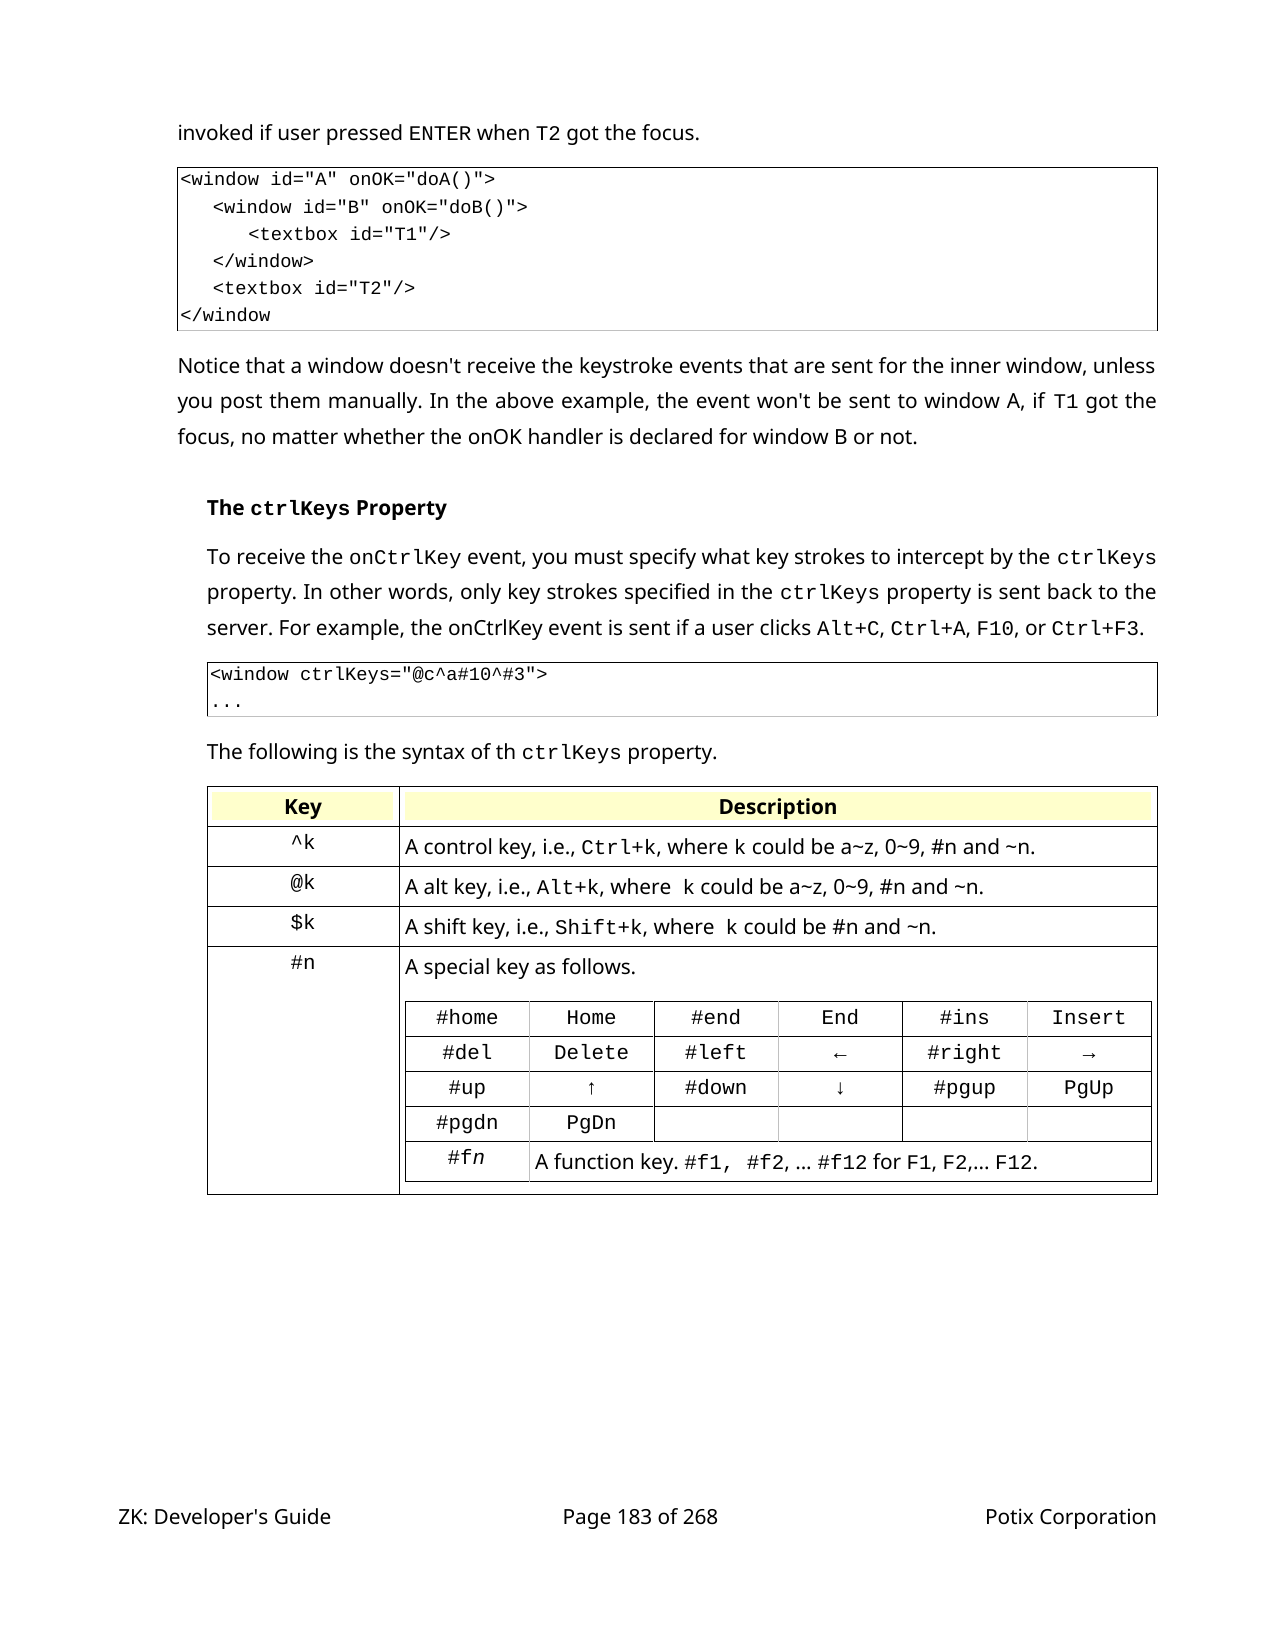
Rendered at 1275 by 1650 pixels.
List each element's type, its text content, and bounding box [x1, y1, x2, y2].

text <window ctrlKeys="@c^a#10^#3"> [208, 663, 1157, 686]
table_cell ← [779, 1037, 902, 1071]
table_header Key [208, 787, 399, 826]
table_cell A alt key, i.e., Alt+k, where k could be a~z, 0~9, #n and ~n. [400, 867, 1157, 906]
table_cell [903, 1107, 1027, 1141]
table_cell @k [208, 867, 399, 906]
text </window> [178, 249, 1157, 273]
table_cell PgDn [530, 1107, 653, 1141]
text ... [208, 689, 1157, 716]
table_cell ↓ [779, 1072, 902, 1106]
table_cell #del [406, 1037, 529, 1071]
table_cell ↑ [530, 1072, 653, 1106]
table_cell A special key as follows. [400, 947, 1157, 1194]
table_cell A control key, i.e., Ctrl+k, where k could be a~z, 0~9, #n and ~n. [400, 827, 1157, 866]
text <textbox id="T2"/> [178, 276, 1157, 300]
table_cell PgUp [1028, 1072, 1151, 1106]
table_cell $k [208, 907, 399, 946]
table_cell #up [406, 1072, 529, 1106]
table_cell A shift key, i.e., Shift+k, where k could be #n and ~n. [400, 907, 1157, 946]
table_cell #right [903, 1037, 1027, 1071]
text The following is the syntax of th ctrlKeys property. [207, 737, 1157, 766]
table_header End [779, 1002, 902, 1036]
table_header #end [655, 1002, 778, 1036]
text <textbox id="T1"/> [178, 222, 1157, 246]
table_cell ^k [208, 827, 399, 866]
text <window id="B" onOK="doB()"> [178, 194, 1157, 219]
table_header #home [406, 1002, 529, 1036]
table_cell [1028, 1107, 1151, 1141]
table_cell #left [655, 1037, 778, 1071]
text To receive the onCtrlKey event, you must specify what key strokes to intercept by the ctrlKeys property. In other words, only key strokes specified in the ctrlKeys property is sent back to the server. For example, the onCtrlKey event is sent if a user clicks Alt+C, Ctrl+A, F10, or Ctrl+F3. [207, 542, 1157, 641]
table_header Home [530, 1002, 653, 1036]
table_cell #pgdn [406, 1107, 529, 1141]
table_header Insert [1028, 1002, 1151, 1036]
table_cell [779, 1107, 902, 1141]
table_cell #pgup [903, 1072, 1027, 1106]
table_header #ins [903, 1002, 1027, 1036]
text <window id="A" onOK="doA()"> [178, 168, 1157, 192]
table_cell #fn [406, 1142, 529, 1181]
subtitle The ctrlKeys Property [207, 493, 1157, 521]
table_cell #n [208, 947, 399, 1194]
table_header Description [400, 787, 1157, 826]
table_cell [655, 1107, 778, 1141]
text </window [178, 303, 1157, 330]
table_cell Delete [530, 1037, 653, 1071]
text Notice that a window doesn't receive the keystroke events that are sent for the inner window, unless you post them manually. In the above example, the event won't be sent to window A, if T1 got the focus, no matter whether the onOK handler is declared for window B or not. [177, 351, 1157, 450]
table_cell A function key. #f1, #f2, ... #f12 for F1, F2,... F12. [530, 1142, 1151, 1181]
table_cell #down [655, 1072, 778, 1106]
table_cell → [1028, 1037, 1151, 1071]
text invoked if user pressed ENTER when T2 got the focus. [177, 118, 1157, 147]
